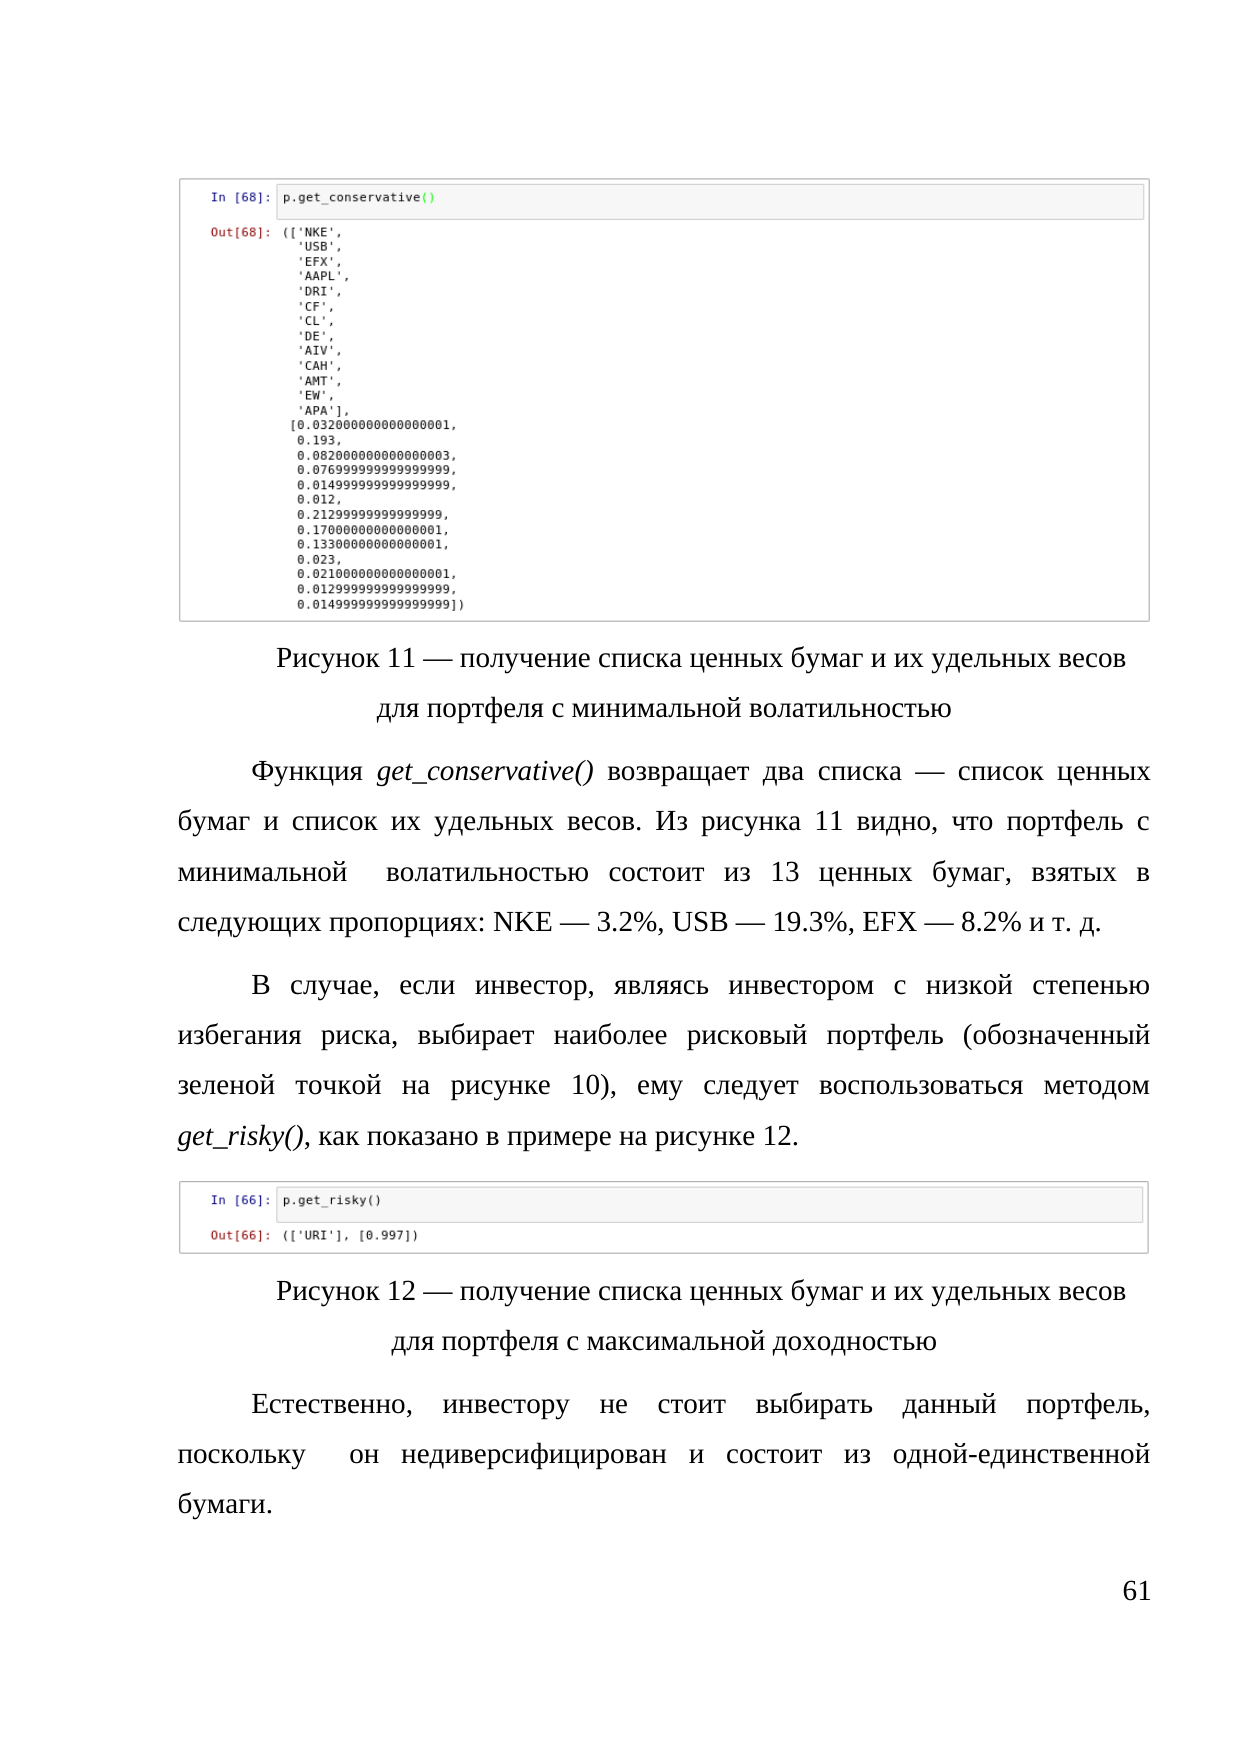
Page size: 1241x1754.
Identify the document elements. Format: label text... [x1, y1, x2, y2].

text В случае, если инвестор, являясь инвестором с низкой степенью избегания риска, выбирает наиболее рисковый портфель (обозначенный зеленой точкой на рисунке 10), ему следует воспользоваться методом get_risky(), как показано в примере на рисунке 12. [177, 967, 1152, 1151]
picture [177, 174, 1152, 624]
text Рисунок 11 — получение списка ценных бумаг и их удельных весов для портфеля с минимальной волатильностью [177, 624, 1152, 724]
text Естественно, инвестору не стоит выбирать данный портфель, поскольку он недиверсифицирован и состоит из одной-единственной бумаги. [177, 1386, 1152, 1520]
picture [177, 1180, 1152, 1256]
text Функция get_conservative() возвращает два списка — список ценных бумаг и список их удельных весов. Из рисунка 11 видно, что портфель с минимальной волатильностью состоит из 13 ценных бумаг, взятых в следующих пропорциях: NKE — 3.2%, USB — 19.3%, EFX — 8.2% и т. д. [177, 753, 1152, 938]
text Рисунок 12 — получение списка ценных бумаг и их удельных весов для портфеля с максимальной доходностью [177, 1256, 1152, 1356]
